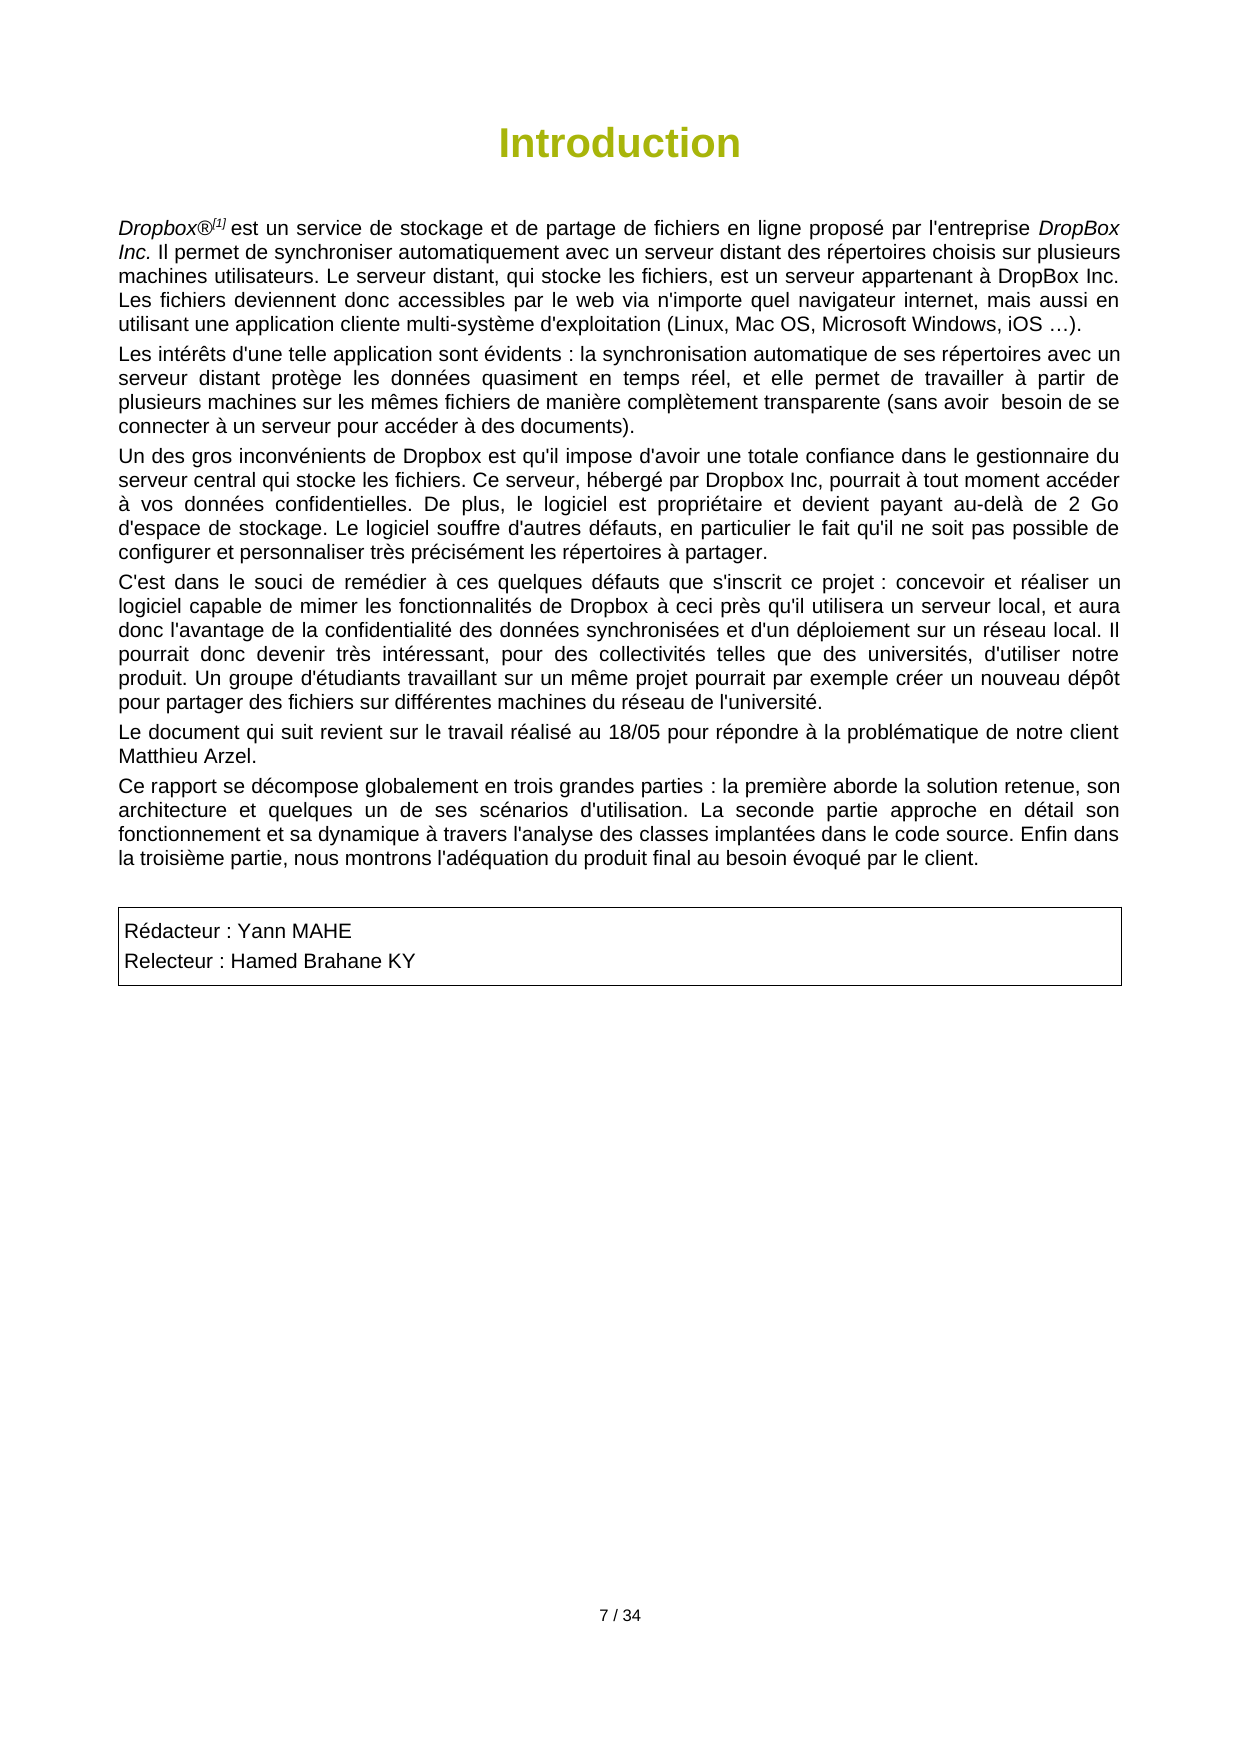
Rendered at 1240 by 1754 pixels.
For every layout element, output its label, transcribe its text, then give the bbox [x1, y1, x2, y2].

table_header Rédacteur : Yann MAHE Relecteur : Hamed Brahane KY [119, 908, 1121, 985]
text Les intérêts d'une telle application sont évidents : la synchronisation automatique de ses répertoires avec un serveur distant protège les données quasiment en temps réel, et elle permet de travailler à partir de plusieurs machines sur les mêmes fichiers de manière complètement transparente (sans avoir besoin de se connecter à un serveur pour accéder à des documents). [118, 342, 1121, 438]
text Un des gros inconvénients de Dropbox est qu'il impose d'avoir une totale confiance dans le gestionnaire du serveur central qui stocke les fichiers. Ce serveur, hébergé par Dropbox Inc, pourrait à tout moment accéder à vos données confidentielles. De plus, le logiciel est propriétaire et devient payant au-delà de 2 Go d'espace de stockage. Le logiciel souffre d'autres défauts, en particulier le fait qu'il ne soit pas possible de configurer et personnaliser très précisément les répertoires à partager. [118, 444, 1121, 564]
text C'est dans le souci de remédier à ces quelques défauts que s'inscrit ce projet : concevoir et réaliser un logiciel capable de mimer les fonctionnalités de Dropbox à ceci près qu'il utilisera un serveur local, et aura donc l'avantage de la confidentialité des données synchronisées et d'un déploiement sur un réseau local. Il pourrait donc devenir très intéressant, pour des collectivités telles que des universités, d'utiliser notre produit. Un groupe d'étudiants travaillant sur un même projet pourrait par exemple créer un nouveau dépôt pour partager des fichiers sur différentes machines du réseau de l'université. [118, 570, 1121, 714]
text Dropbox®[1] est un service de stockage et de partage de fichiers en ligne proposé par l'entreprise DropBox Inc. Il permet de synchroniser automatiquement avec un serveur distant des répertoires choisis sur plusieurs machines utilisateurs. Le serveur distant, qui stocke les fichiers, est un serveur appartenant à DropBox Inc. Les fichiers deviennent donc accessibles par le web via n'importe quel navigateur internet, mais aussi en utilisant une application cliente multi-système d'exploitation (Linux, Mac OS, Microsoft Windows, iOS …). [118, 216, 1121, 336]
text Ce rapport se décompose globalement en trois grandes parties : la première aborde la solution retenue, son architecture et quelques un de ses scénarios d'utilisation. La seconde partie approche en détail son fonctionnement et sa dynamique à travers l'analyse des classes implantées dans le code source. Enfin dans la troisième partie, nous montrons l'adéquation du produit final au besoin évoqué par le client. [118, 774, 1121, 870]
subtitle Introduction [118, 118, 1121, 166]
text Le document qui suit revient sur le travail réalisé au 18/05 pour répondre à la problématique de notre client Matthieu Arzel. [118, 720, 1121, 768]
